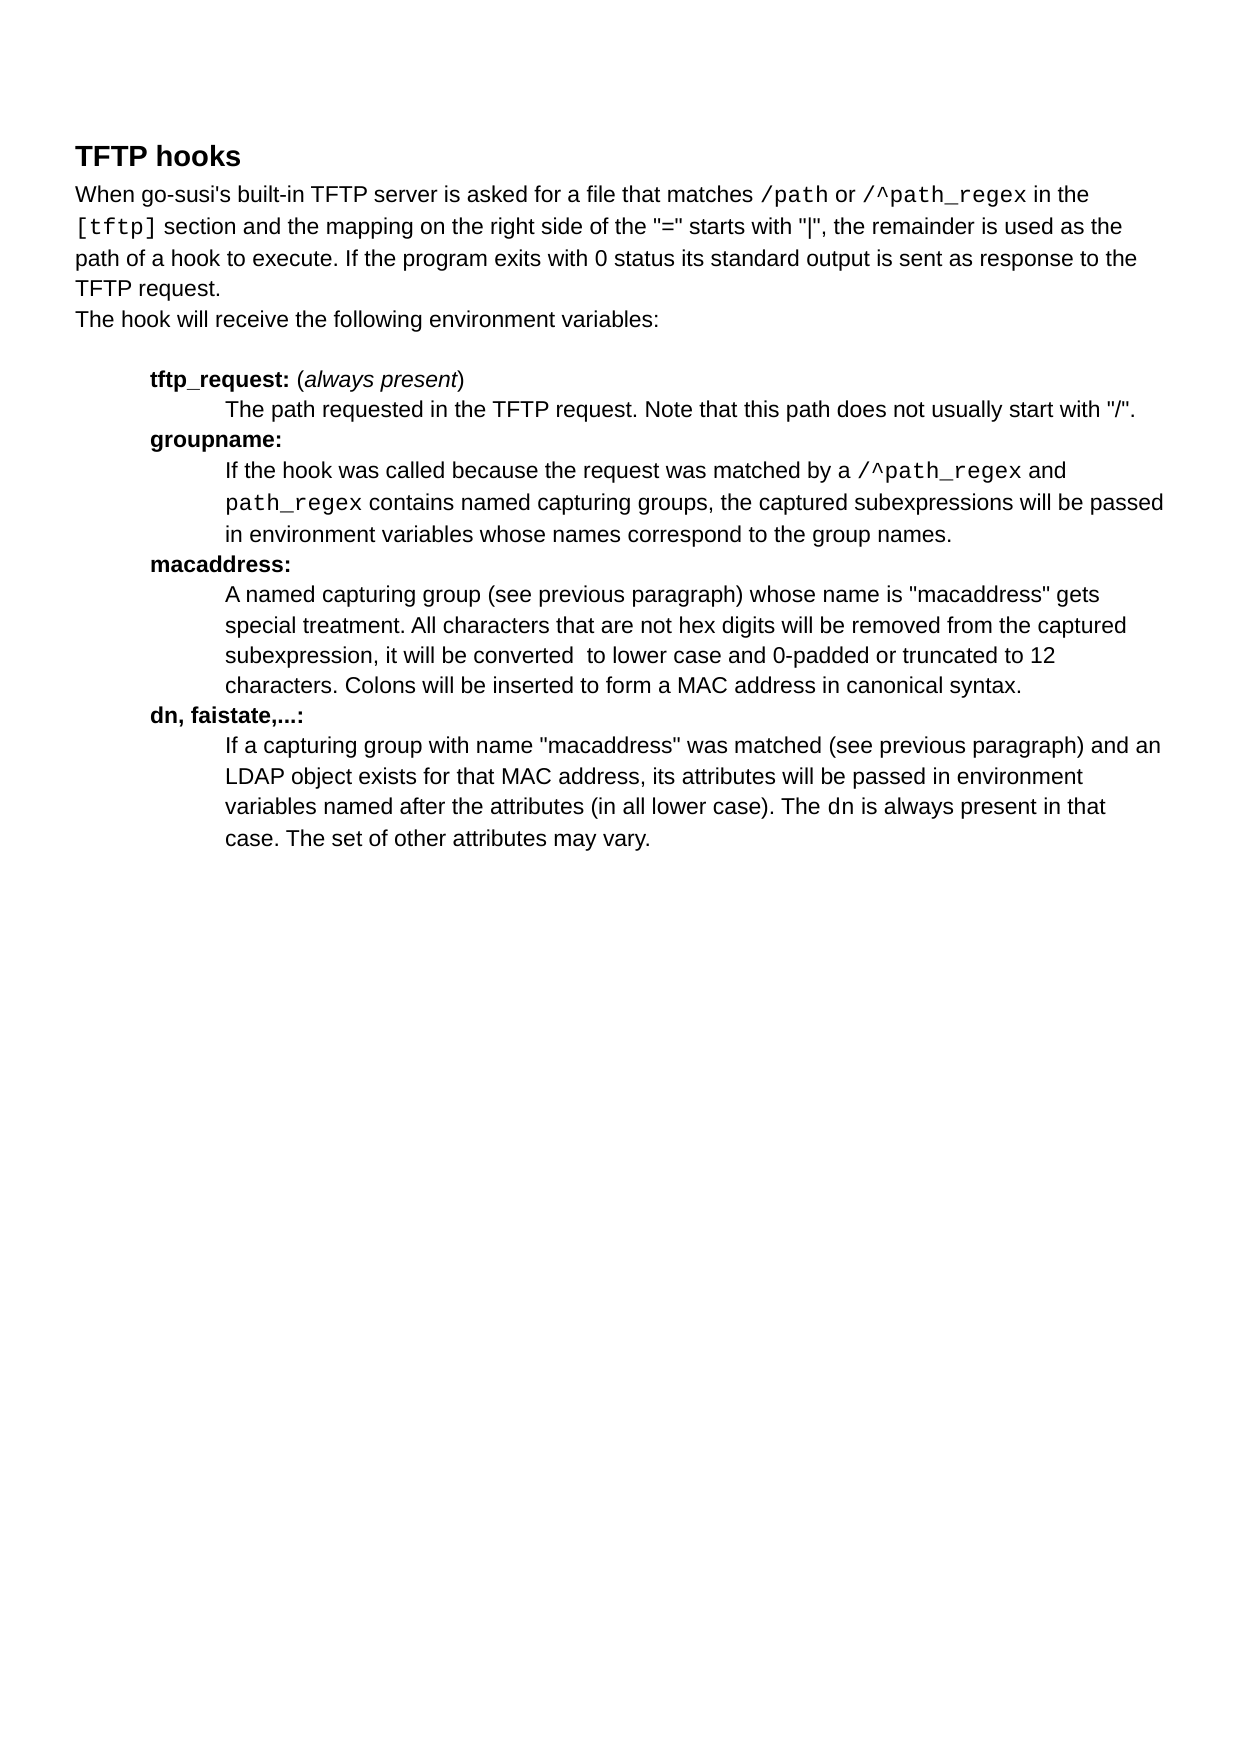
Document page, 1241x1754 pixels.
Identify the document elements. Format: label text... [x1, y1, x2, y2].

text The hook will receive the following environment variables: [75, 306, 1165, 332]
text A named capturing group (see previous paragraph) whose name is "macaddress" gets special treatment. All characters that are not hex digits will be removed from the captured subexpression, it will be converted to lower case and 0-padded or truncated to 12 characters. Colons will be inserted to form a MAC address in canonical syntax. [225, 581, 1165, 698]
text macaddress: [150, 551, 1165, 577]
subtitle TFTP hooks [75, 139, 1165, 172]
text dn, faistate,...: [150, 702, 1165, 728]
text The path requested in the TFTP request. Note that this path does not usually start with "/". [225, 396, 1165, 422]
text If the hook was called because the request was matched by a /^path_regex and path_regex contains named capturing groups, the captured subexpressions will be passed in environment variables whose names correspond to the group names. [225, 457, 1165, 547]
text groupname: [150, 426, 1165, 453]
text When go-susi's built-in TFTP server is asked for a file that matches /path or /^path_regex in the [tftp] section and the mapping on the right side of the "=" starts with "|", the remainder is used as the path of a hook to execute. If the program exits with 0 status its standard output is sent as response to the TFTP request. [75, 181, 1165, 302]
text tftp_request: (always present) [150, 366, 1165, 392]
text If a capturing group with name "macaddress" was matched (see previous paragraph) and an LDAP object exists for that MAC address, its attributes will be passed in environment variables named after the attributes (in all lower case). The dn is always present in that case. The set of other attributes may vary. [225, 732, 1165, 851]
